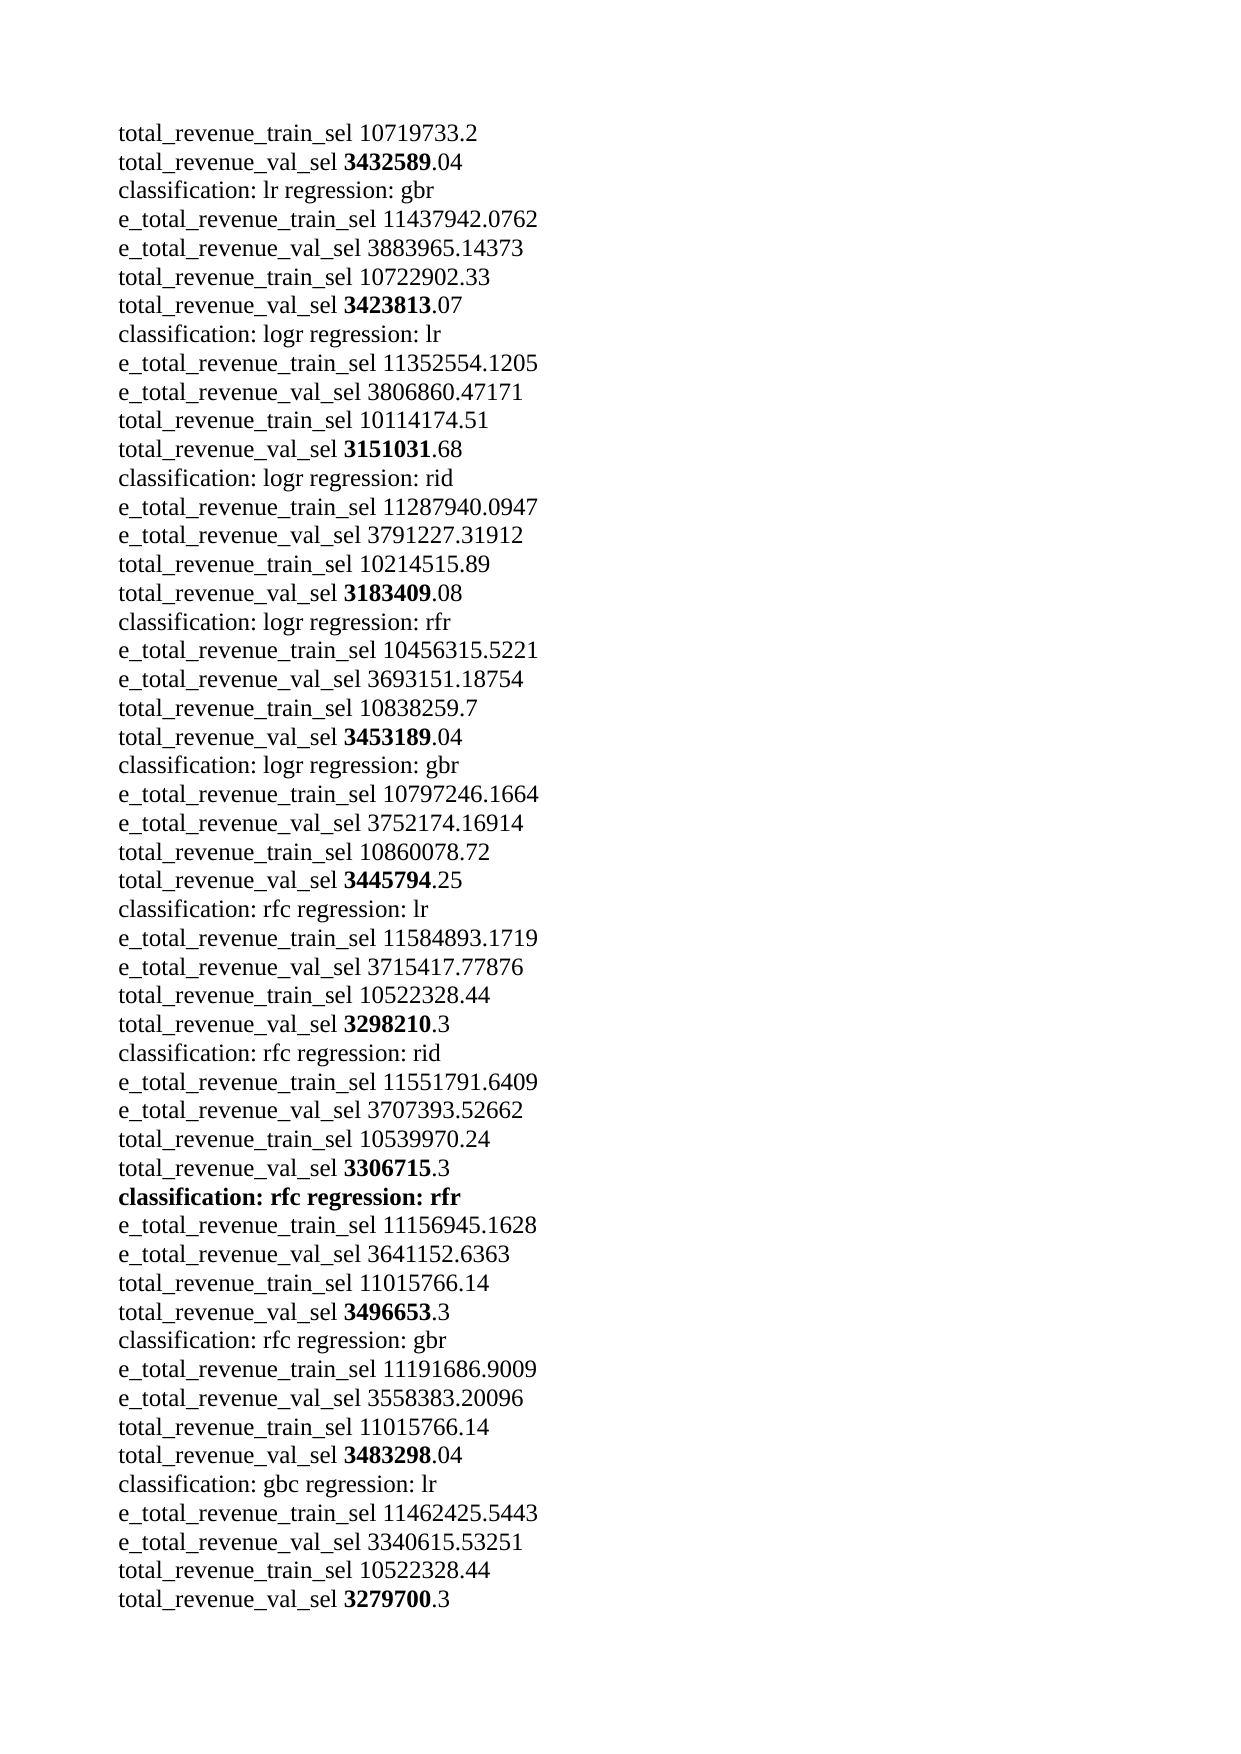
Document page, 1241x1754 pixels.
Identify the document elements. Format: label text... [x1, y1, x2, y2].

text total_revenue_train_sel 10522328.44 [118, 981, 1122, 1009]
text e_total_revenue_val_sel 3806860.47171 [118, 377, 1122, 406]
text e_total_revenue_train_sel 11551791.6409 [118, 1067, 1122, 1096]
text e_total_revenue_train_sel 10456315.5221 [118, 636, 1122, 664]
text classification: gbc regression: lr [118, 1469, 1122, 1498]
text classification: logr regression: gbr [118, 751, 1122, 779]
text total_revenue_val_sel 3483298.04 [118, 1441, 1122, 1469]
text total_revenue_train_sel 10539970.24 [118, 1124, 1122, 1153]
text total_revenue_val_sel 3423813.07 [118, 291, 1122, 319]
text total_revenue_val_sel 3279700.3 [118, 1584, 1122, 1613]
text classification: rfc regression: gbr [118, 1326, 1122, 1354]
text total_revenue_train_sel 10860078.72 [118, 837, 1122, 866]
text e_total_revenue_train_sel 10797246.1664 [118, 779, 1122, 808]
text total_revenue_train_sel 11015766.14 [118, 1268, 1122, 1297]
text classification: logr regression: rfr [118, 607, 1122, 636]
text e_total_revenue_val_sel 3707393.52662 [118, 1096, 1122, 1124]
text total_revenue_train_sel 10722902.33 [118, 262, 1122, 291]
text e_total_revenue_train_sel 11156945.1628 [118, 1211, 1122, 1239]
text e_total_revenue_val_sel 3340615.53251 [118, 1527, 1122, 1556]
text classification: rfc regression: lr [118, 894, 1122, 923]
text total_revenue_val_sel 3151031.68 [118, 434, 1122, 463]
text total_revenue_train_sel 10214515.89 [118, 549, 1122, 578]
text total_revenue_train_sel 11015766.14 [118, 1412, 1122, 1441]
text e_total_revenue_train_sel 11191686.9009 [118, 1354, 1122, 1383]
text e_total_revenue_train_sel 11287940.0947 [118, 492, 1122, 521]
text total_revenue_val_sel 3432589.04 [118, 147, 1122, 176]
text e_total_revenue_val_sel 3693151.18754 [118, 664, 1122, 693]
text total_revenue_val_sel 3183409.08 [118, 578, 1122, 607]
text total_revenue_val_sel 3453189.04 [118, 722, 1122, 751]
text total_revenue_train_sel 10522328.44 [118, 1556, 1122, 1584]
text classification: rfc regression: rid [118, 1038, 1122, 1067]
text total_revenue_train_sel 10719733.2 [118, 118, 1122, 147]
text classification: lr regression: gbr [118, 176, 1122, 204]
text e_total_revenue_val_sel 3791227.31912 [118, 521, 1122, 549]
text e_total_revenue_val_sel 3641152.6363 [118, 1239, 1122, 1268]
text total_revenue_val_sel 3306715.3 [118, 1153, 1122, 1182]
text total_revenue_val_sel 3445794.25 [118, 866, 1122, 894]
text classification: logr regression: rid [118, 463, 1122, 492]
text e_total_revenue_val_sel 3715417.77876 [118, 952, 1122, 981]
text e_total_revenue_train_sel 11584893.1719 [118, 923, 1122, 952]
text e_total_revenue_val_sel 3883965.14373 [118, 233, 1122, 262]
text e_total_revenue_val_sel 3752174.16914 [118, 808, 1122, 837]
text e_total_revenue_train_sel 11437942.0762 [118, 204, 1122, 233]
text e_total_revenue_train_sel 11352554.1205 [118, 348, 1122, 377]
text total_revenue_train_sel 10838259.7 [118, 693, 1122, 722]
text e_total_revenue_val_sel 3558383.20096 [118, 1383, 1122, 1412]
text total_revenue_val_sel 3298210.3 [118, 1009, 1122, 1038]
text total_revenue_train_sel 10114174.51 [118, 406, 1122, 434]
text classification: rfc regression: rfr [118, 1182, 1122, 1211]
text total_revenue_val_sel 3496653.3 [118, 1297, 1122, 1326]
text e_total_revenue_train_sel 11462425.5443 [118, 1498, 1122, 1527]
text classification: logr regression: lr [118, 319, 1122, 348]
